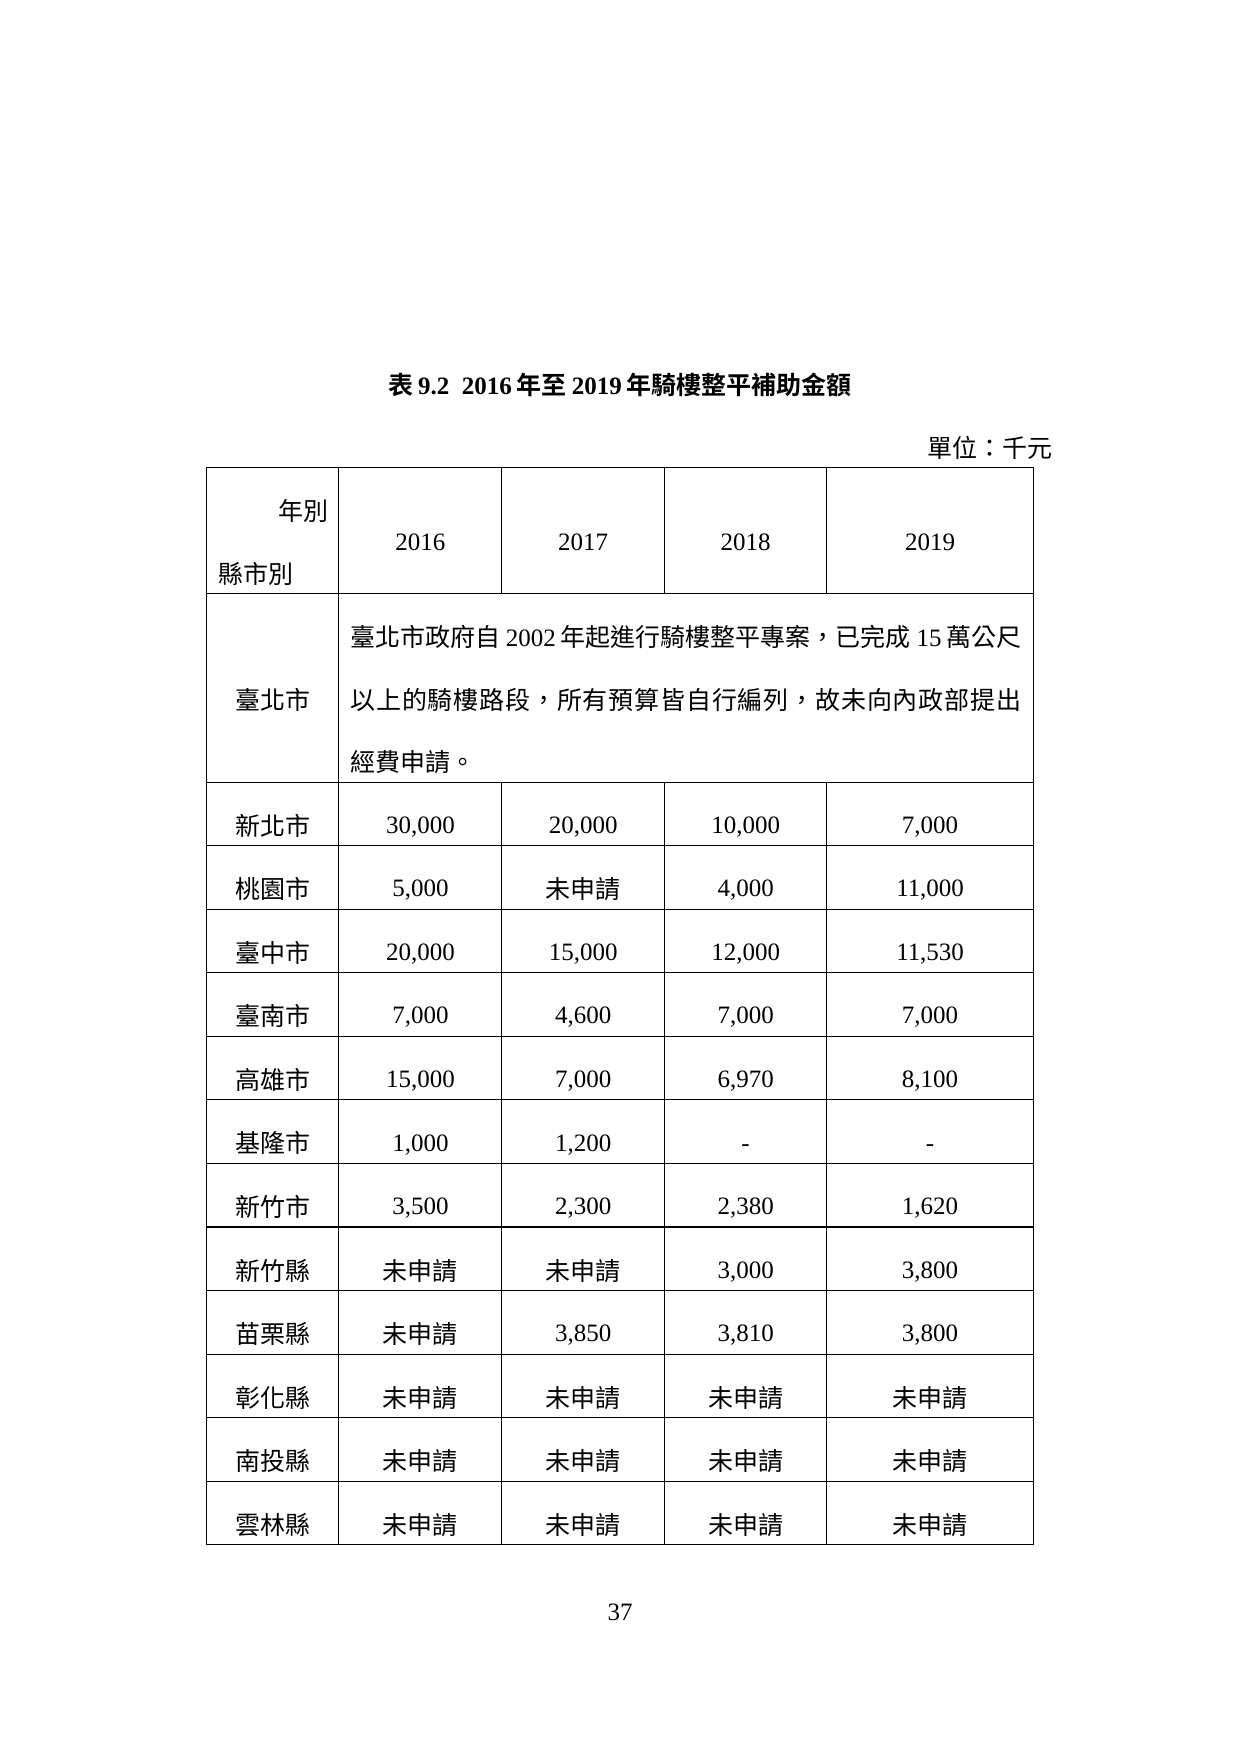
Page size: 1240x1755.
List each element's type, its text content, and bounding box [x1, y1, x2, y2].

table_cell 2,300 [502, 1164, 664, 1226]
table_header 2019 [827, 468, 1033, 593]
table_cell 2,380 [665, 1164, 826, 1226]
table_cell 1,000 [339, 1100, 501, 1163]
table_cell 20,000 [339, 910, 501, 972]
table_cell 12,000 [665, 910, 826, 972]
table_cell 南投縣 [207, 1418, 338, 1481]
table_cell - [827, 1100, 1033, 1163]
table_cell 1,200 [502, 1100, 664, 1163]
table_cell 基隆市 [207, 1100, 338, 1163]
table_cell 7,000 [827, 973, 1033, 1036]
table_cell 3,800 [827, 1228, 1033, 1290]
text 單位：千元 [187, 404, 1052, 467]
table_cell 3,800 [827, 1291, 1033, 1353]
table_cell 臺北市 [207, 594, 338, 782]
table_cell 未申請 [339, 1228, 501, 1290]
table_cell 3,500 [339, 1164, 501, 1226]
table_cell 4,000 [665, 846, 826, 909]
table_cell 未申請 [502, 1355, 664, 1417]
table_cell 臺中市 [207, 910, 338, 972]
table_cell 未申請 [502, 1418, 664, 1481]
table_cell 未申請 [665, 1355, 826, 1417]
table_header 2017 [502, 468, 664, 593]
table_cell 11,000 [827, 846, 1033, 909]
table_cell 15,000 [502, 910, 664, 972]
table_cell 15,000 [339, 1037, 501, 1099]
table_cell 8,100 [827, 1037, 1033, 1099]
table_cell 新竹縣 [207, 1228, 338, 1290]
table_cell 未申請 [339, 1482, 501, 1544]
table_cell 1,620 [827, 1164, 1033, 1226]
table_cell 7,000 [827, 783, 1033, 845]
table_cell 7,000 [502, 1037, 664, 1099]
table_cell 11,530 [827, 910, 1033, 972]
table_cell 未申請 [827, 1355, 1033, 1417]
table_header 2016 [339, 468, 501, 593]
table_cell 5,000 [339, 846, 501, 909]
table_cell 彰化縣 [207, 1355, 338, 1417]
table_cell 未申請 [502, 1228, 664, 1290]
table_header 2018 [665, 468, 826, 593]
table_cell 4,600 [502, 973, 664, 1036]
table_cell 未申請 [502, 1482, 664, 1544]
table_cell 10,000 [665, 783, 826, 845]
table_cell 臺南市 [207, 973, 338, 1036]
table_cell 30,000 [339, 783, 501, 845]
subtitle 表9.2 2016年至2019年騎樓整平補助金額 [187, 342, 1052, 404]
table_cell 未申請 [665, 1418, 826, 1481]
table_cell 3,810 [665, 1291, 826, 1353]
table_cell 臺北市政府自2002年起進行騎樓整平專案，已完成15萬公尺以上的騎樓路段，所有預算皆自行編列，故未向內政部提出經費申請。 [339, 594, 1033, 782]
table_cell 未申請 [827, 1482, 1033, 1544]
table_cell 未申請 [339, 1355, 501, 1417]
table_cell 3,000 [665, 1228, 826, 1290]
table_cell 7,000 [339, 973, 501, 1036]
table_cell 7,000 [665, 973, 826, 1036]
table_cell 高雄市 [207, 1037, 338, 1099]
table_cell 苗栗縣 [207, 1291, 338, 1353]
table_cell 3,850 [502, 1291, 664, 1353]
table_cell 6,970 [665, 1037, 826, 1099]
table_cell 未申請 [827, 1418, 1033, 1481]
table_cell 20,000 [502, 783, 664, 845]
table_header 年別 縣市別 [207, 468, 338, 593]
table_cell 未申請 [502, 846, 664, 909]
table_cell 新北市 [207, 783, 338, 845]
table_cell - [665, 1100, 826, 1163]
table_cell 未申請 [339, 1418, 501, 1481]
table_cell 未申請 [339, 1291, 501, 1353]
table_cell 新竹市 [207, 1164, 338, 1226]
table_cell 雲林縣 [207, 1482, 338, 1544]
table_cell 桃園市 [207, 846, 338, 909]
table_cell 未申請 [665, 1482, 826, 1544]
